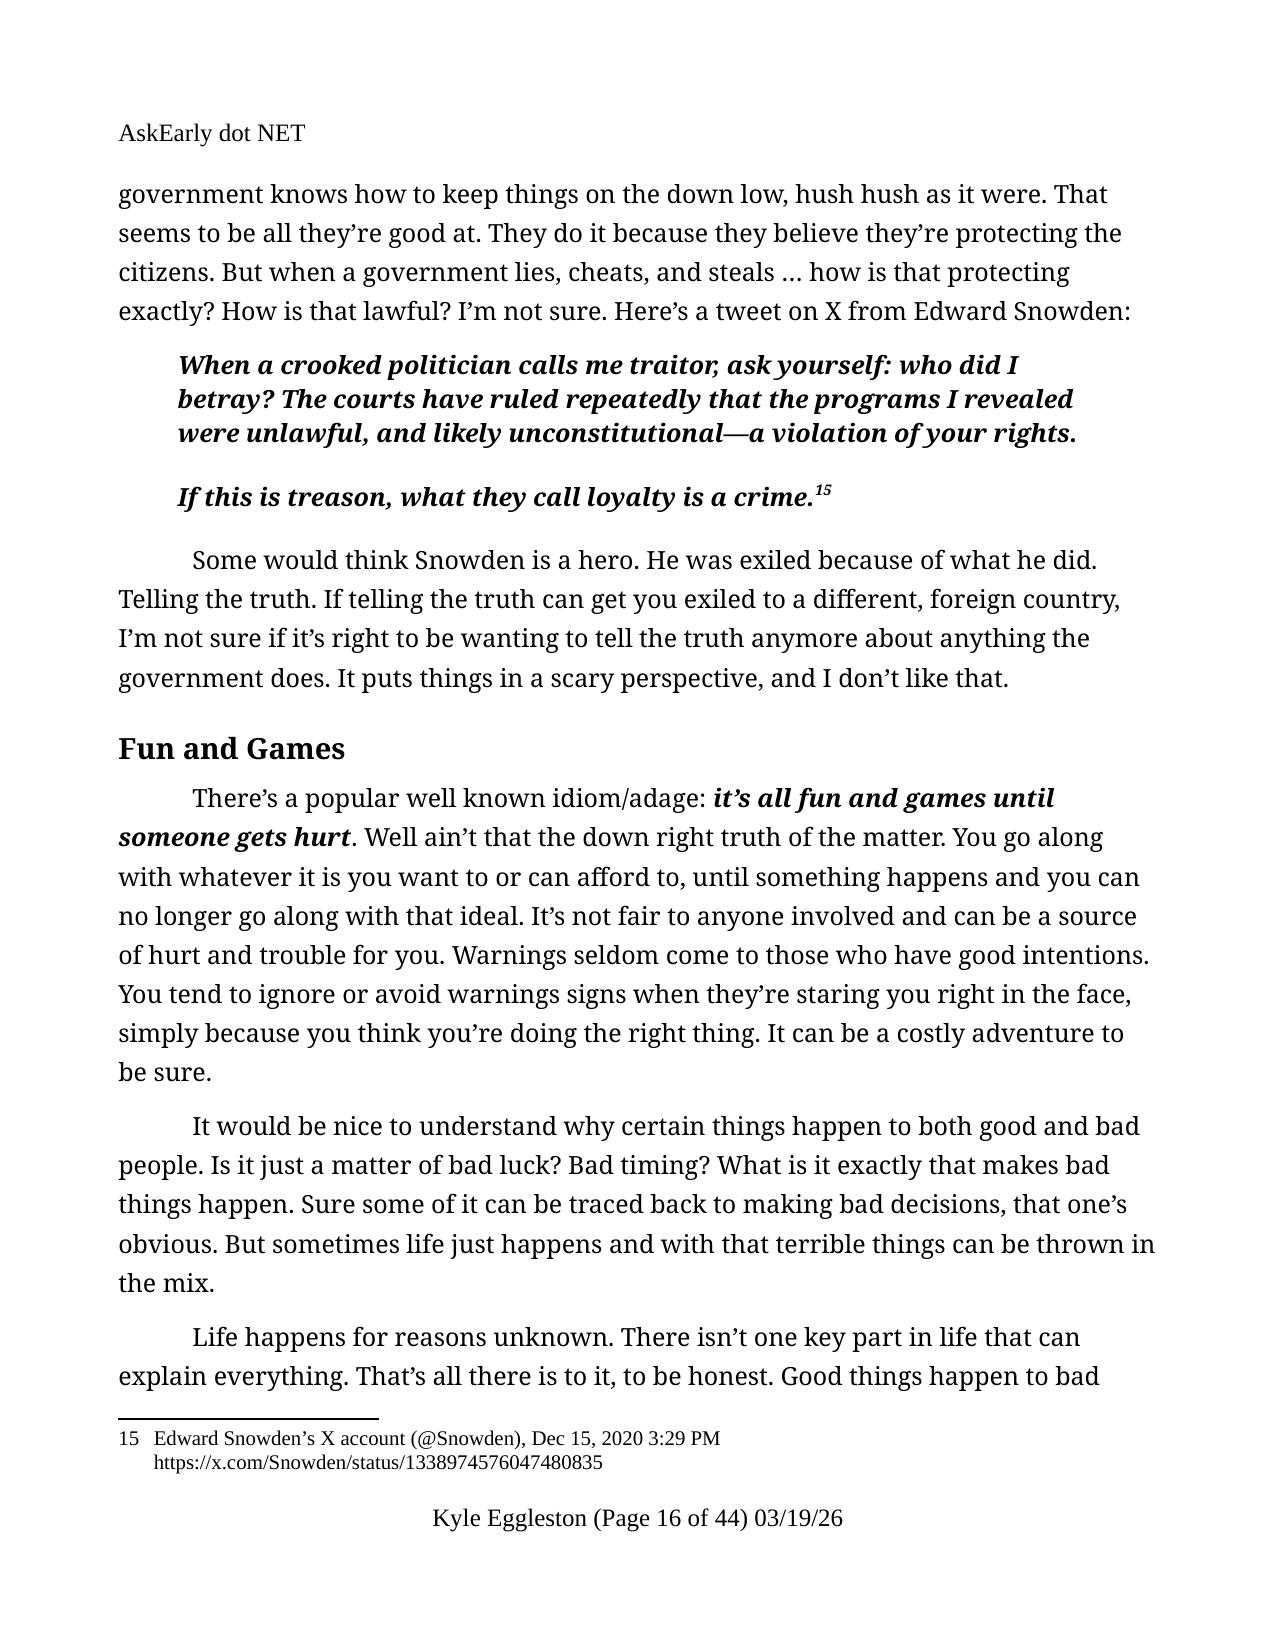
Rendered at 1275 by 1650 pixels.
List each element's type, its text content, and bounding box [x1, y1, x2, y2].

text It would be nice to understand why certain things happen to both good and bad people. Is it just a matter of bad luck? Bad timing? What is it exactly that makes bad things happen. Sure some of it can be traced back to making bad decisions, that one’s obvious. But sometimes life just happens and with that terrible things can be thrown in the mix. [118, 1109, 1157, 1299]
subtitle Fun and Games [118, 729, 1157, 768]
text government knows how to keep things on the down low, hush hush as it were. That seems to be all they’re good at. They do it because they believe they’re protecting the citizens. But when a government lies, cheats, and steals … how is that protecting exactly? How is that lawful? I’m not sure. Here’s a tweet on X from Edward Snowden: [118, 176, 1157, 328]
text There’s a popular well known idiom/adage: it’s all fun and games until someone gets hurt. Well ain’t that the down right truth of the matter. You go along with whatever it is you want to or can afford to, until something happens and you can no longer go along with that ideal. It’s not fair to anyone involved and can be a source of hurt and trouble for you. Warnings seldom come to those who have good intentions. You tend to ignore or avoid warnings signs when they’re staring you right in the face, simply because you think you’re doing the right thing. It can be a costly adventure to be sure. [118, 781, 1157, 1089]
text When a crooked politician calls me traitor, ask yourself: who did I betray? The courts have ruled repeatedly that the programs I revealed were unlawful, and likely unconstitutional—a violation of your rights. [177, 348, 1098, 450]
text Some would think Snowden is a hero. He was exiled because of what he did. Telling the truth. If telling the truth can get you exiled to a different, foreign country, I’m not sure if it’s right to be wanting to tell the truth anymore about anything the government does. It puts things in a scary perspective, and I don’t like that. [118, 543, 1157, 694]
text If this is treason, what they call loyalty is a crime. [177, 479, 1098, 513]
text Life happens for reasons unknown. There isn’t one key part in life that can explain everything. That’s all there is to it, to be honest. Good things happen to bad [118, 1319, 1157, 1392]
text Edward Snowden’s X account (@Snowden), Dec 15, 2020 3:29 PM https://x.com/Snowden/status/1338974576047480835 [118, 1426, 1157, 1474]
